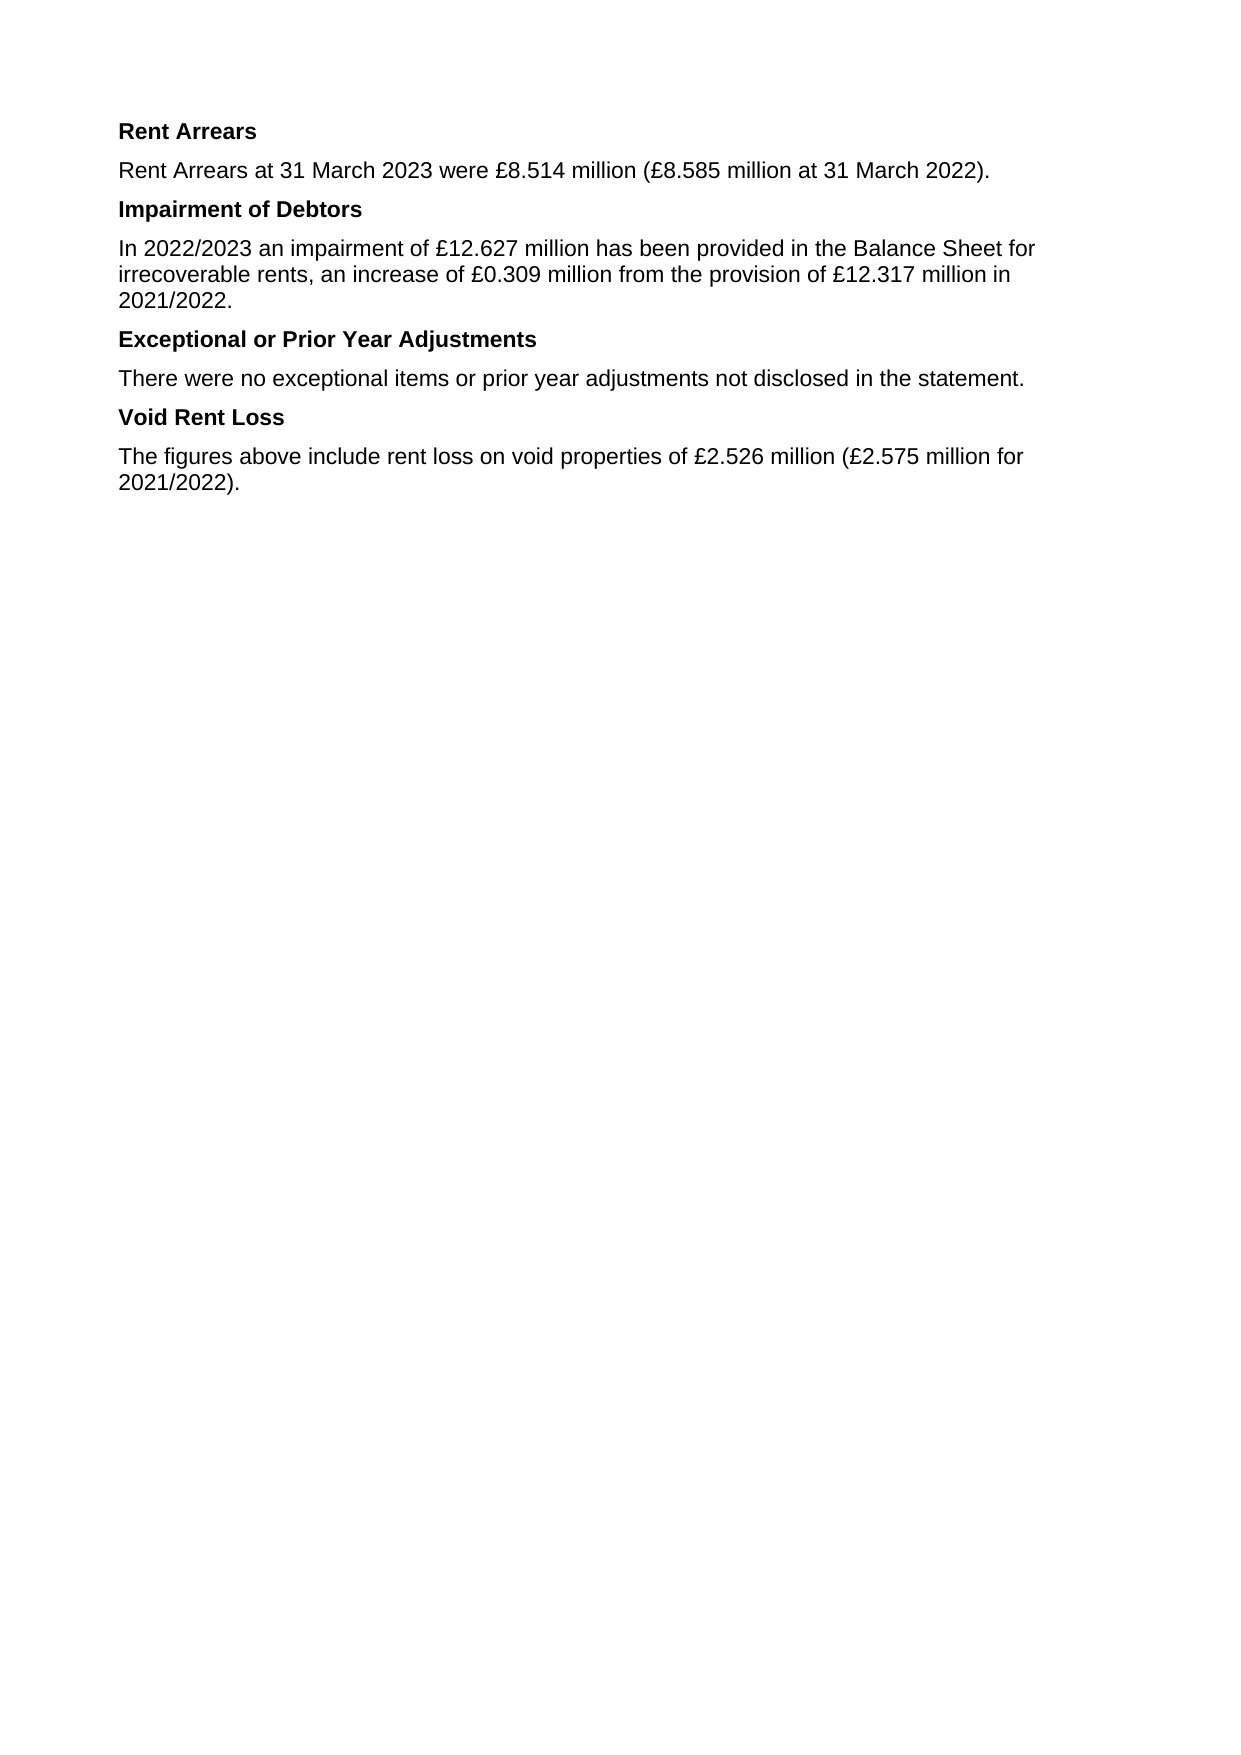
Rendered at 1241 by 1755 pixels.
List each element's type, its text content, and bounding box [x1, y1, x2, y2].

text The figures above include rent loss on void properties of £2.526 million (£2.575 million for 2021/2022). [118, 443, 1122, 496]
text There were no exceptional items or prior year adjustments not disclosed in the statement. [118, 365, 1122, 391]
text Rent Arrears [118, 118, 1122, 144]
text In 2022/2023 an impairment of £12.627 million has been provided in the Balance Sheet for irrecoverable rents, an increase of £0.309 million from the provision of £12.317 million in 2021/2022. [118, 235, 1122, 314]
text Void Rent Loss [118, 404, 1122, 430]
text Exceptional or Prior Year Adjustments [118, 326, 1122, 353]
text Rent Arrears at 31 March 2023 were £8.514 million (£8.585 million at 31 March 2022). [118, 157, 1122, 183]
text Impairment of Debtors [118, 196, 1122, 222]
